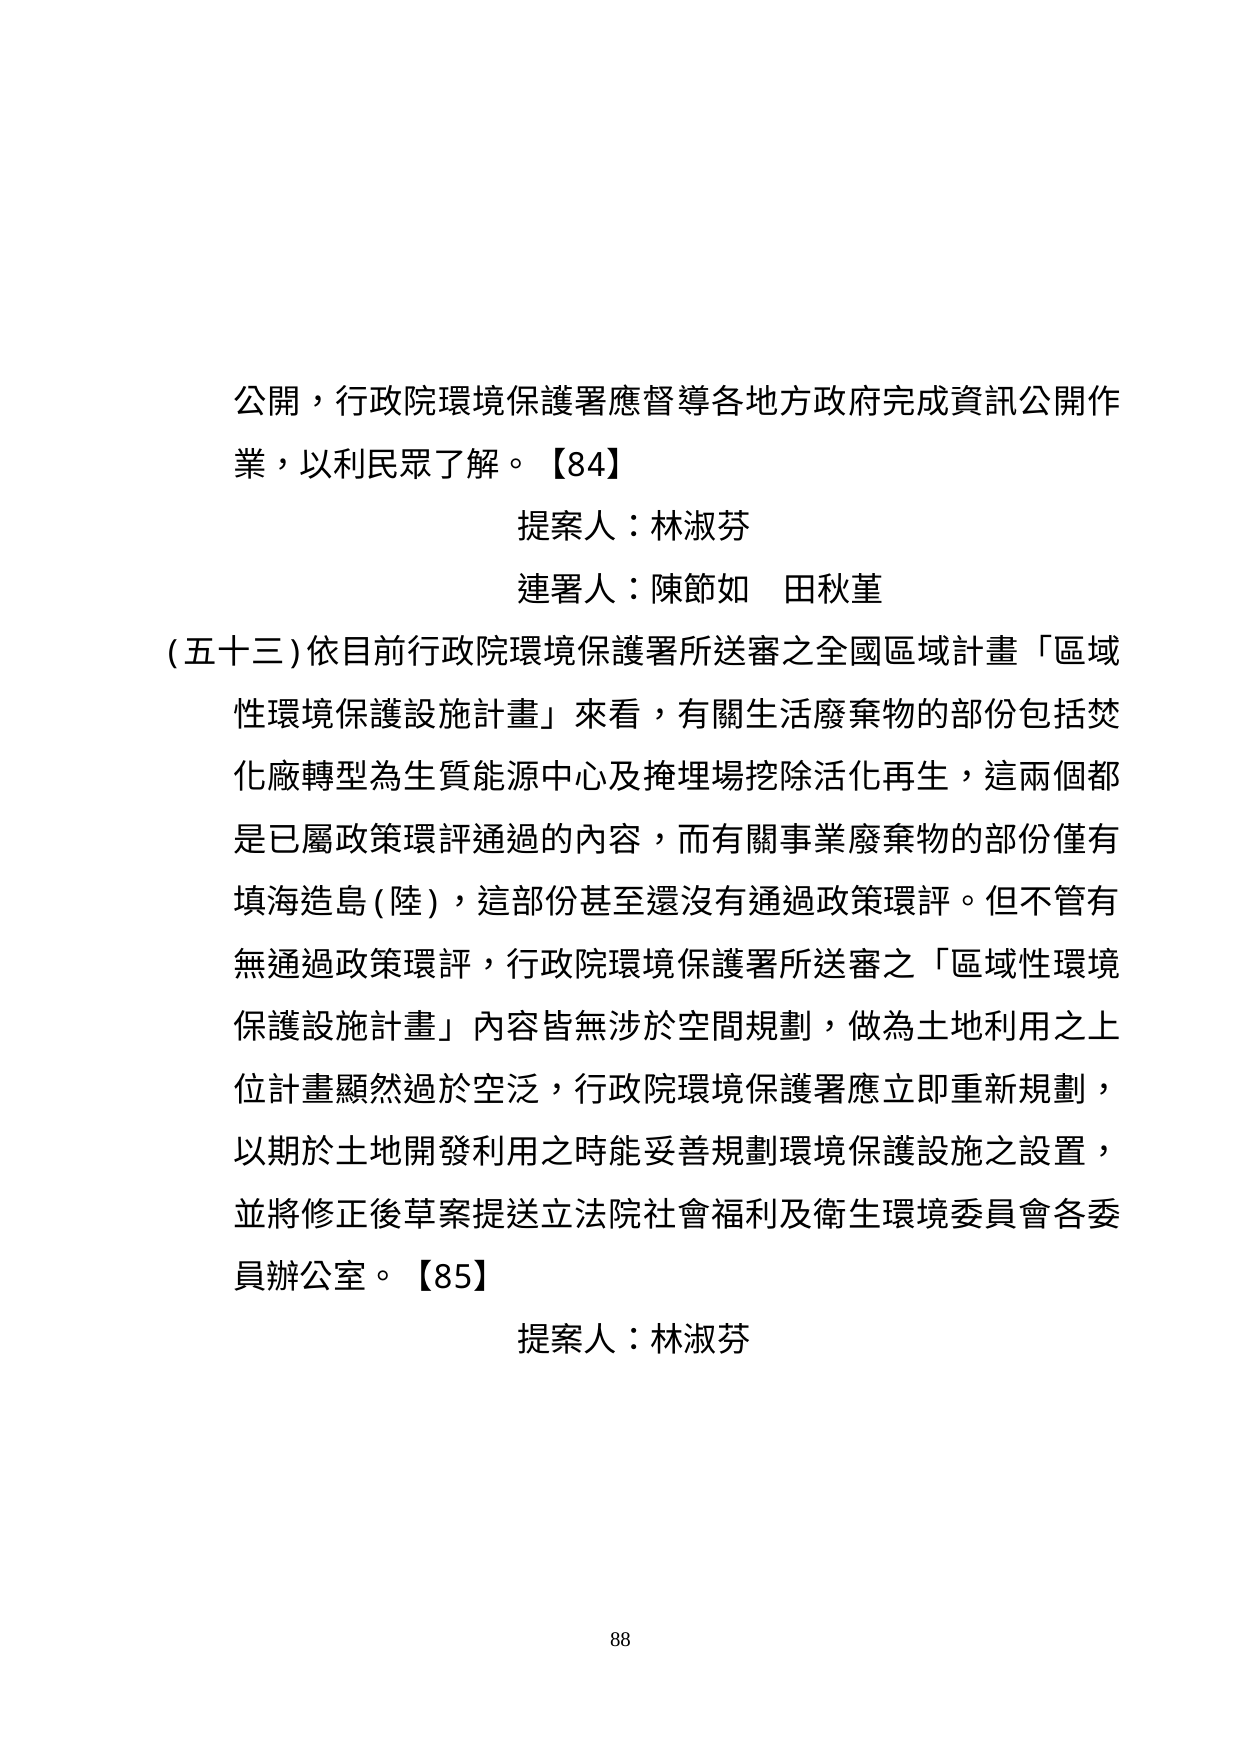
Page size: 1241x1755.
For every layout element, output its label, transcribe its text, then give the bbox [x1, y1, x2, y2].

text (五十三)依目前行政院環境保護署所送審之全國區域計畫「區域性環境保護設施計畫」來看，有關生活廢棄物的部份包括焚化廠轉型為生質能源中心及掩埋場挖除活化再生，這兩個都是已屬政策環評通過的內容，而有關事業廢棄物的部份僅有填海造島(陸)，這部份甚至還沒有通過政策環評。但不管有無通過政策環評，行政院環境保護署所送審之「區域性環境保護設施計畫」內容皆無涉於空間規劃，做為土地利用之上位計畫顯然過於空泛，行政院環境保護署應立即重新規劃，以期於土地開發利用之時能妥善規劃環境保護設施之設置，並將修正後草案提送立法院社會福利及衛生環境委員會各委員辦公室。【85】 [162, 608, 1122, 1295]
text 提案人：林淑芬 [118, 483, 1122, 545]
text 公開，行政院環境保護署應督導各地方政府完成資訊公開作業，以利民眾了解。【84】 [162, 358, 1122, 483]
text 提案人：林淑芬 [118, 1295, 1122, 1358]
text 連署人：陳節如 田秋堇 [118, 545, 1122, 608]
